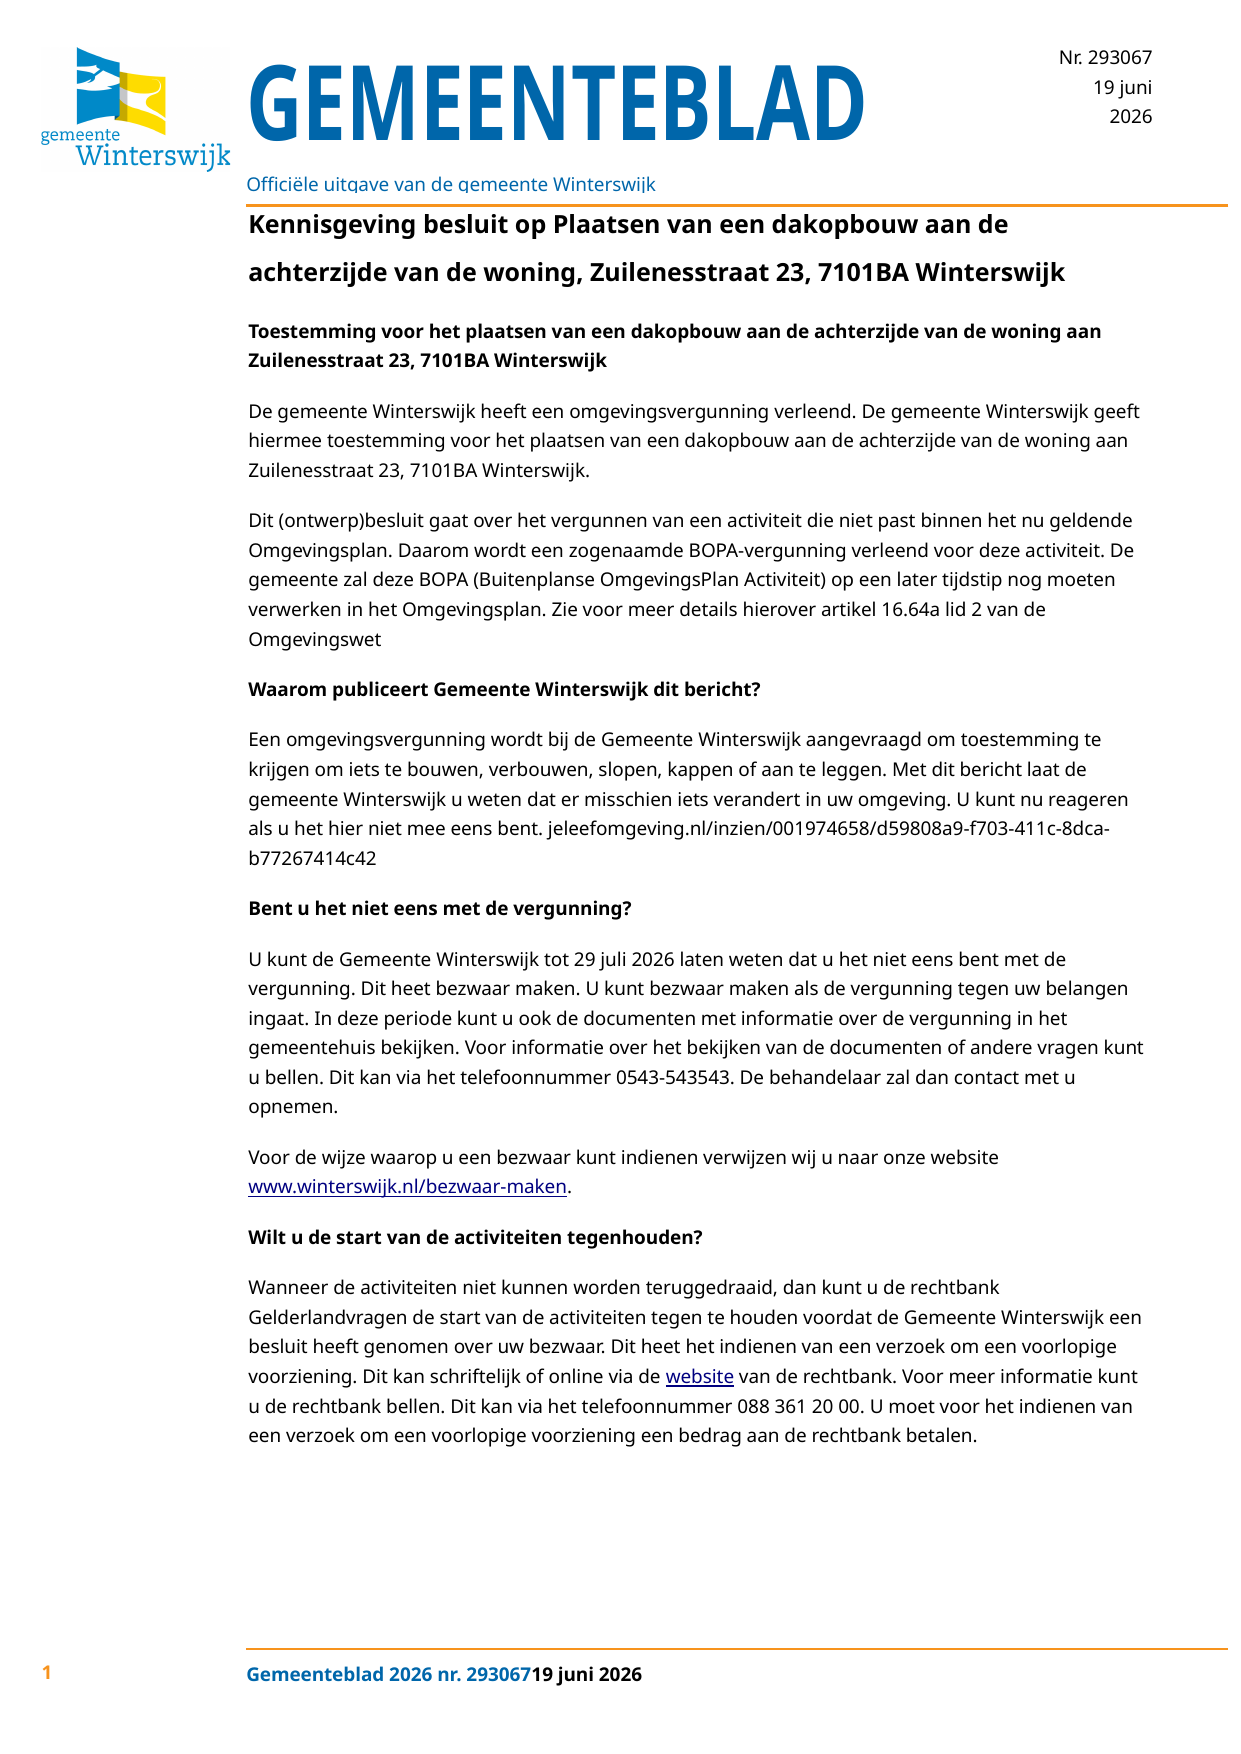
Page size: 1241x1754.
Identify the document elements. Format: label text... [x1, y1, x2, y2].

text Kennisgeving besluit op Plaatsen van een dakopbouw aan de achterzijde van de woning, Zuilenesstraat 23, 7101BA Winterswijk [248, 207, 1152, 288]
text Waarom publiceert Gemeente Winterswijk dit bericht? [248, 676, 1152, 702]
text Wanneer de activiteiten niet kunnen worden teruggedraaid, dan kunt u de rechtbank Gelderlandvragen de start van de activiteiten tegen te houden voordat de Gemeente Winterswijk een besluit heeft genomen over uw bezwaar. Dit heet het indienen van een verzoek om een voorlopige voorziening. Dit kan schriftelijk of online via de website van de rechtbank. Voor meer informatie kunt u de rechtbank bellen. Dit kan via het telefoonnummer 088 361 20 00. U moet voor het indienen van een verzoek om een voorlopige voorziening een bedrag aan de rechtbank betalen. [248, 1274, 1152, 1448]
text De gemeente Winterswijk heeft een omgevingsvergunning verleend. De gemeente Winterswijk geeft hiermee toestemming voor het plaatsen van een dakopbouw aan de achterzijde van de woning aan Zuilenesstraat 23, 7101BA Winterswijk. [248, 398, 1152, 483]
text Toestemming voor het plaatsen van een dakopbouw aan de achterzijde van de woning aan Zuilenesstraat 23, 7101BA Winterswijk [248, 318, 1152, 373]
picture [41, 47, 231, 172]
text Bent u het niet eens met de vergunning? [248, 895, 1152, 921]
text Wilt u de start van de activiteiten tegenhouden? [248, 1224, 1152, 1250]
text U kunt de Gemeente Winterswijk tot 29 juli 2026 laten weten dat u het niet eens bent met de vergunning. Dit heet bezwaar maken. U kunt bezwaar maken als de vergunning tegen uw belangen ingaat. In deze periode kunt u ook de documenten met informatie over de vergunning in het gemeentehuis bekijken. Voor informatie over het bekijken van de documenten of andere vragen kunt u bellen. Dit kan via het telefoonnummer 0543-543543. De behandelaar zal dan contact met u opnemen. [248, 946, 1152, 1119]
text Voor de wijze waarop u een bezwaar kunt indienen verwijzen wij u naar onze website www.winterswijk.nl/bezwaar-maken. [248, 1144, 1152, 1199]
text Een omgevingsvergunning wordt bij de Gemeente Winterswijk aangevraagd om toestemming te krijgen om iets te bouwen, verbouwen, slopen, kappen of aan te leggen. Met dit bericht laat de gemeente Winterswijk u weten dat er misschien iets verandert in uw omgeving. U kunt nu reageren als u het hier niet mee eens bent. jeleefomgeving.nl/inzien/001974658/d59808a9-f703-411c-8dca-b77267414c42 [248, 727, 1152, 871]
text Dit (ontwerp)besluit gaat over het vergunnen van een activiteit die niet past binnen het nu geldende Omgevingsplan. Daarom wordt een zogenaamde BOPA-vergunning verleend voor deze activiteit. De gemeente zal deze BOPA (Buitenplanse OmgevingsPlan Activiteit) op een later tijdstip nog moeten verwerken in het Omgevingsplan. Zie voor meer details hierover artikel 16.64a lid 2 van de Omgevingswet [248, 507, 1152, 652]
picture [225, 153, 231, 162]
